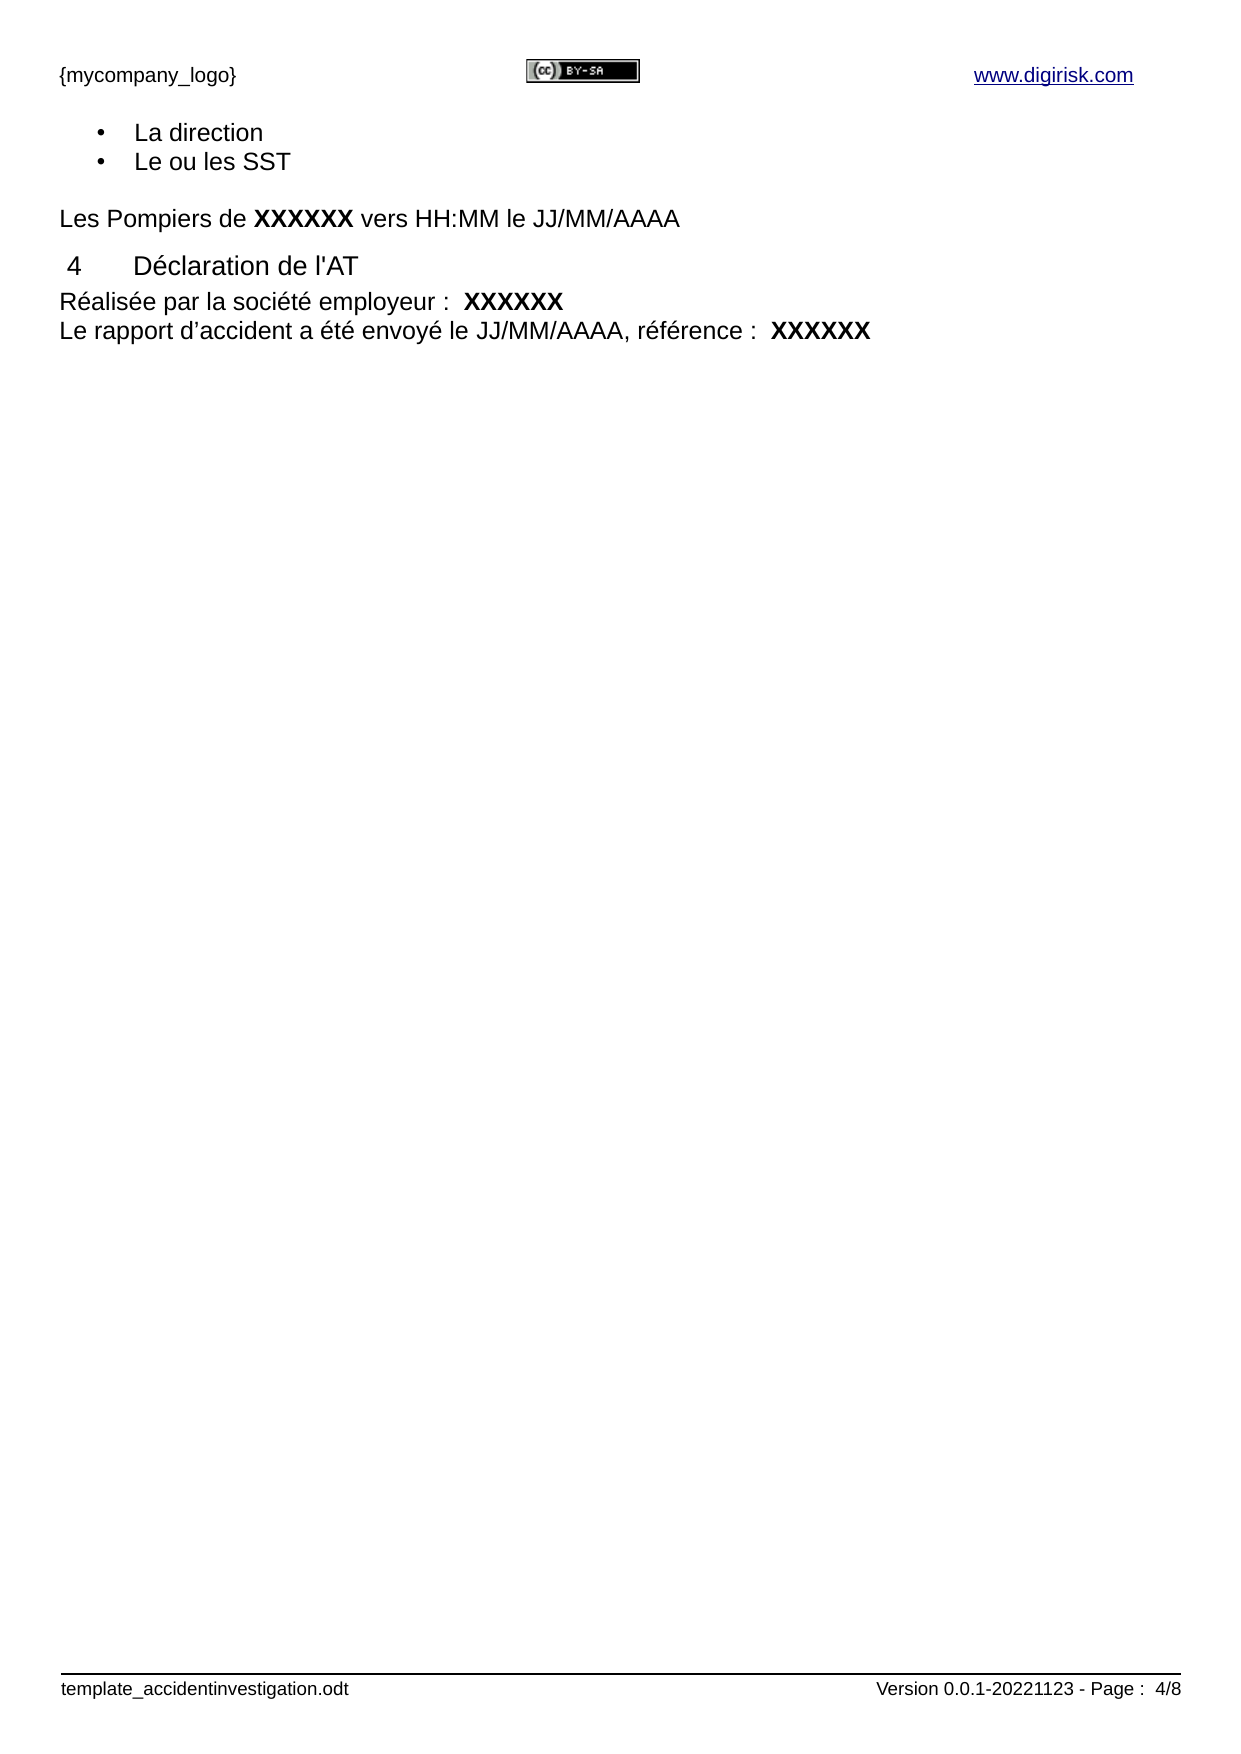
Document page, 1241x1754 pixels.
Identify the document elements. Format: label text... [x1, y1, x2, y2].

list La direction [97, 118, 1181, 147]
picture [526, 59, 640, 83]
text Les Pompiers de XXXXXX vers HH:MM le JJ/MM/AAAA [59, 204, 1181, 233]
text Réalisée par la société employeur : XXXXXX [59, 287, 1181, 316]
text Le rapport d’accident a été envoyé le JJ/MM/AAAA, référence : XXXXXX [59, 316, 1181, 344]
list Le ou les SST [97, 147, 1181, 176]
subtitle Déclaration de l'AT [59, 250, 1181, 281]
